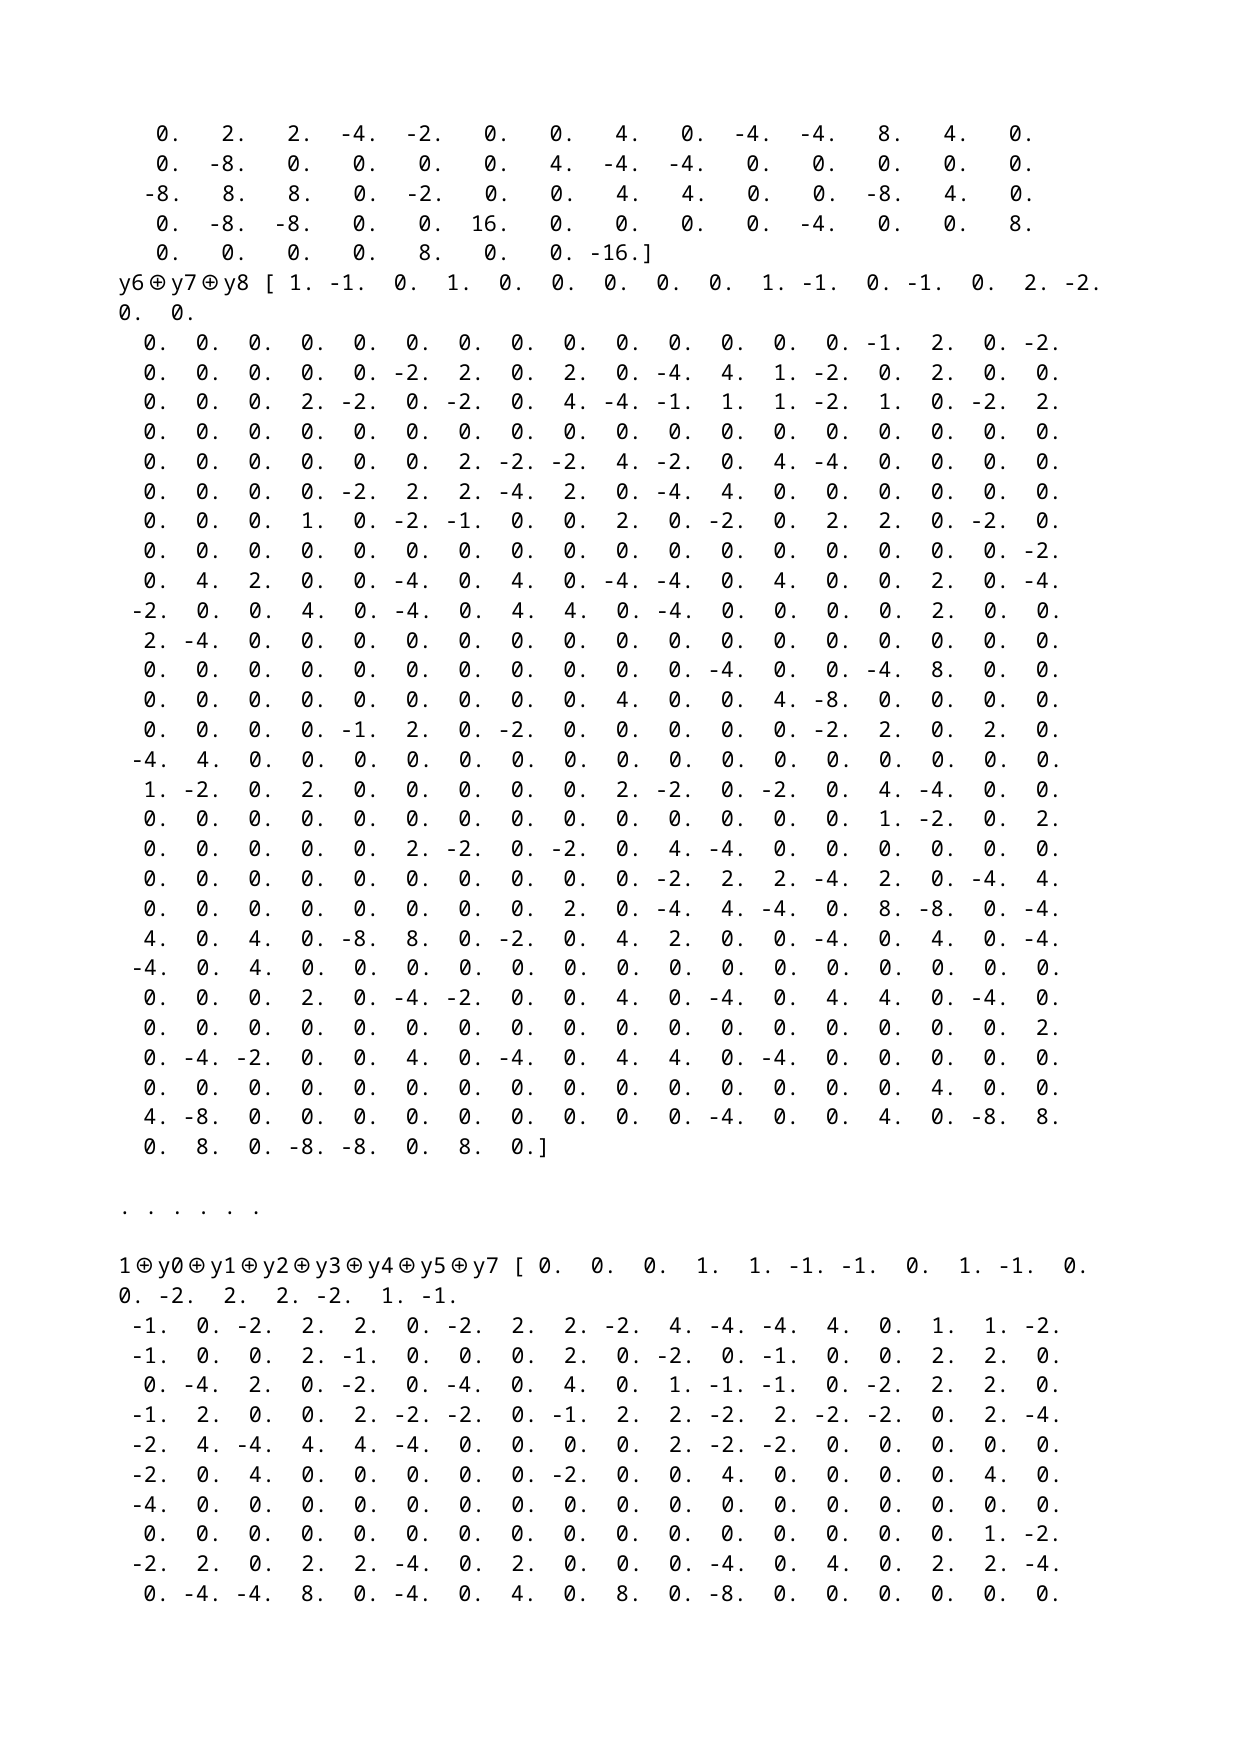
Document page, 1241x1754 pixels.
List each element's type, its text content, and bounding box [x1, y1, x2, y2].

text -2. 2. 0. 2. 2. -4. 0. 2. 0. 0. 0. -4. 0. 4. 0. 2. 2. -4. [118, 1548, 1122, 1578]
text 0. 0. 0. 0. 0. 2. -2. 0. -2. 0. 4. -4. 0. 0. 0. 0. 0. 0. [118, 833, 1122, 863]
text y6⊕y7⊕y8 [ 1. -1. 0. 1. 0. 0. 0. 0. 0. 1. -1. 0. -1. 0. 2. -2. 0. 0. [118, 267, 1122, 327]
text 0. 0. 0. 0. -2. 2. 2. -4. 2. 0. -4. 4. 0. 0. 0. 0. 0. 0. [118, 476, 1122, 505]
text 0. 0. 0. 0. 0. -2. 2. 0. 2. 0. -4. 4. 1. -2. 0. 2. 0. 0. [118, 356, 1122, 386]
text 0. 0. 0. 0. 0. 0. 0. 0. 0. 0. 0. 0. 0. 0. 0. 0. 0. 0. [118, 416, 1122, 446]
text 0. 0. 0. 0. 0. 0. 0. 0. 0. 4. 0. 0. 4. -8. 0. 0. 0. 0. [118, 684, 1122, 714]
text 1. -2. 0. 2. 0. 0. 0. 0. 0. 2. -2. 0. -2. 0. 4. -4. 0. 0. [118, 773, 1122, 803]
text 0. 8. 0. -8. -8. 0. 8. 0.] [118, 1131, 1122, 1161]
text 0. 0. 0. 1. 0. -2. -1. 0. 0. 2. 0. -2. 0. 2. 2. 0. -2. 0. [118, 505, 1122, 535]
text 0. 0. 0. 0. 0. 0. 0. 0. 0. 0. 0. 0. 0. 0. 0. 0. 0. -2. [118, 535, 1122, 565]
text 0. 0. 0. 0. 0. 0. 0. 0. 2. 0. -4. 4. -4. 0. 8. -8. 0. -4. [118, 893, 1122, 922]
text -1. 0. -2. 2. 2. 0. -2. 2. 2. -2. 4. -4. -4. 4. 0. 1. 1. -2. [118, 1310, 1122, 1339]
text -2. 0. 0. 4. 0. -4. 0. 4. 4. 0. -4. 0. 0. 0. 0. 2. 0. 0. [118, 595, 1122, 624]
text 0. 0. 0. 0. 0. 0. 0. 0. 0. 0. -2. 2. 2. -4. 2. 0. -4. 4. [118, 863, 1122, 893]
text 0. 0. 0. 0. 0. 0. 0. 0. 0. 0. 0. 0. 0. 0. 0. 0. 0. 2. [118, 1012, 1122, 1042]
text -8. 8. 8. 0. -2. 0. 0. 4. 4. 0. 0. -8. 4. 0. [118, 178, 1122, 207]
text 2. -4. 0. 0. 0. 0. 0. 0. 0. 0. 0. 0. 0. 0. 0. 0. 0. 0. [118, 624, 1122, 654]
text 4. 0. 4. 0. -8. 8. 0. -2. 0. 4. 2. 0. 0. -4. 0. 4. 0. -4. [118, 922, 1122, 952]
text 0. 0. 0. 0. 8. 0. 0. -16.] [118, 237, 1122, 267]
text 0. 0. 0. 0. 0. 0. 0. 0. 0. 0. 0. -4. 0. 0. -4. 8. 0. 0. [118, 654, 1122, 684]
text -1. 0. 0. 2. -1. 0. 0. 0. 2. 0. -2. 0. -1. 0. 0. 2. 2. 0. [118, 1339, 1122, 1369]
text 0. 0. 0. 0. 0. 0. 0. 0. 0. 0. 0. 0. 0. 0. 1. -2. 0. 2. [118, 803, 1122, 833]
text 0. -4. 2. 0. -2. 0. -4. 0. 4. 0. 1. -1. -1. 0. -2. 2. 2. 0. [118, 1369, 1122, 1399]
text 0. 0. 0. 0. 0. 0. 0. 0. 0. 0. 0. 0. 0. 0. 0. 0. 1. -2. [118, 1518, 1122, 1548]
text -1. 2. 0. 0. 2. -2. -2. 0. -1. 2. 2. -2. 2. -2. -2. 0. 2. -4. [118, 1399, 1122, 1429]
text 0. -4. -4. 8. 0. -4. 0. 4. 0. 8. 0. -8. 0. 0. 0. 0. 0. 0. [118, 1578, 1122, 1608]
text 0. 0. 0. 0. 0. 0. 0. 0. 0. 0. 0. 0. 0. 0. -1. 2. 0. -2. [118, 327, 1122, 356]
text 0. 0. 0. 2. 0. -4. -2. 0. 0. 4. 0. -4. 0. 4. 4. 0. -4. 0. [118, 982, 1122, 1012]
text . . . . . . [118, 1191, 1122, 1220]
text 0. -8. -8. 0. 0. 16. 0. 0. 0. 0. -4. 0. 0. 8. [118, 207, 1122, 237]
text 0. -4. -2. 0. 0. 4. 0. -4. 0. 4. 4. 0. -4. 0. 0. 0. 0. 0. [118, 1042, 1122, 1071]
text -4. 0. 4. 0. 0. 0. 0. 0. 0. 0. 0. 0. 0. 0. 0. 0. 0. 0. [118, 952, 1122, 982]
text 0. 0. 0. 0. -1. 2. 0. -2. 0. 0. 0. 0. 0. -2. 2. 0. 2. 0. [118, 714, 1122, 744]
text 0. 0. 0. 0. 0. 0. 0. 0. 0. 0. 0. 0. 0. 0. 0. 4. 0. 0. [118, 1071, 1122, 1101]
text 0. 0. 0. 0. 0. 0. 2. -2. -2. 4. -2. 0. 4. -4. 0. 0. 0. 0. [118, 446, 1122, 476]
text 0. -8. 0. 0. 0. 0. 4. -4. -4. 0. 0. 0. 0. 0. [118, 148, 1122, 178]
text 1⊕y0⊕y1⊕y2⊕y3⊕y4⊕y5⊕y7 [ 0. 0. 0. 1. 1. -1. -1. 0. 1. -1. 0. 0. -2. 2. 2. -2. 1. -1. [118, 1250, 1122, 1310]
text -4. 0. 0. 0. 0. 0. 0. 0. 0. 0. 0. 0. 0. 0. 0. 0. 0. 0. [118, 1488, 1122, 1518]
text 4. -8. 0. 0. 0. 0. 0. 0. 0. 0. 0. -4. 0. 0. 4. 0. -8. 8. [118, 1101, 1122, 1131]
text -2. 0. 4. 0. 0. 0. 0. 0. -2. 0. 0. 4. 0. 0. 0. 0. 4. 0. [118, 1459, 1122, 1488]
text 0. 2. 2. -4. -2. 0. 0. 4. 0. -4. -4. 8. 4. 0. [118, 118, 1122, 148]
text -4. 4. 0. 0. 0. 0. 0. 0. 0. 0. 0. 0. 0. 0. 0. 0. 0. 0. [118, 744, 1122, 773]
text 0. 0. 0. 2. -2. 0. -2. 0. 4. -4. -1. 1. 1. -2. 1. 0. -2. 2. [118, 386, 1122, 416]
text -2. 4. -4. 4. 4. -4. 0. 0. 0. 0. 2. -2. -2. 0. 0. 0. 0. 0. [118, 1429, 1122, 1459]
text 0. 4. 2. 0. 0. -4. 0. 4. 0. -4. -4. 0. 4. 0. 0. 2. 0. -4. [118, 565, 1122, 595]
